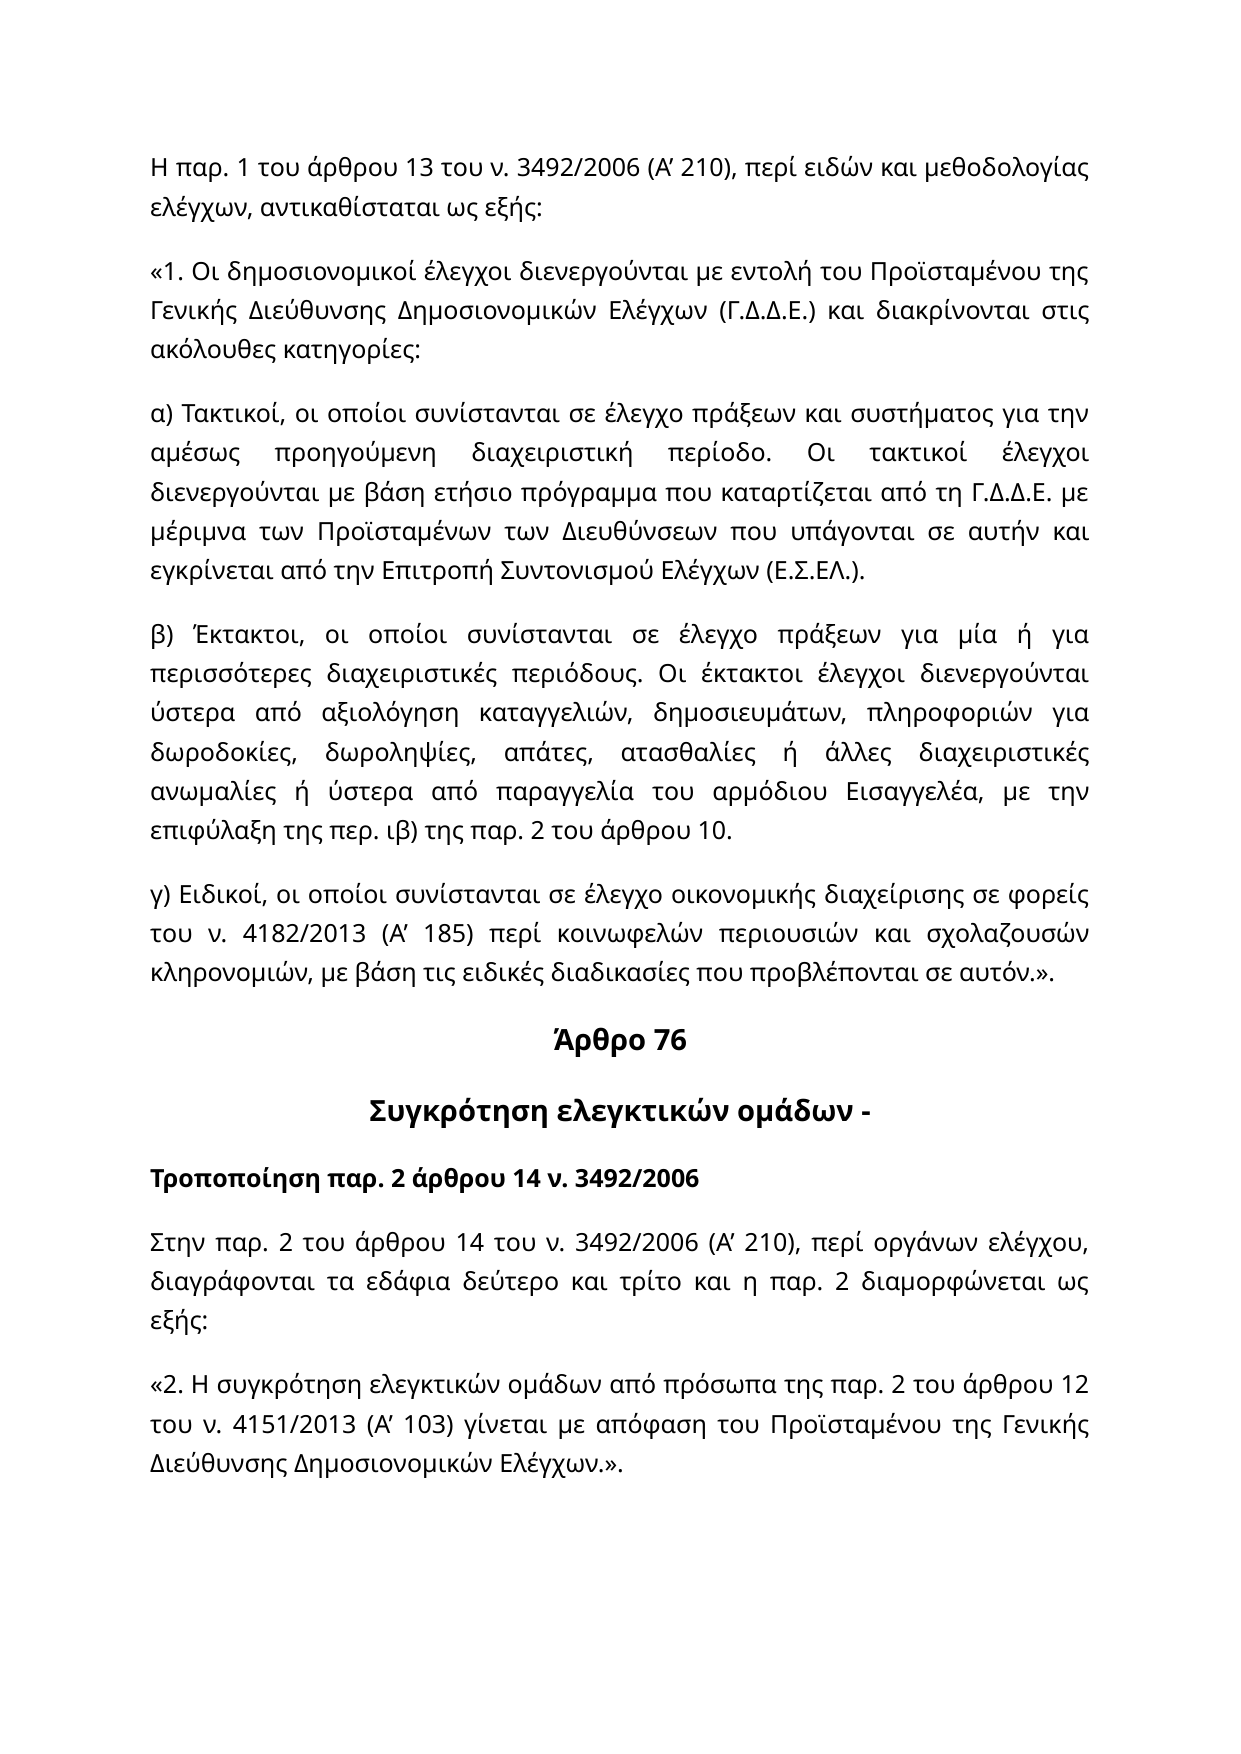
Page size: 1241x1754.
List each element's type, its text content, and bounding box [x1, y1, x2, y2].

subtitle Άρθρο 76 [150, 1019, 1090, 1059]
text γ) Ειδικοί, οι οποίοι συνίστανται σε έλεγχο οικονομικής διαχείρισης σε φορείς του ν. 4182/2013 (Α’ 185) περί κοινωφελών περιουσιών και σχολαζουσών κληρονομιών, με βάση τις ειδικές διαδικασίες που προβλέπονται σε αυτόν.». [150, 877, 1090, 989]
text «1. Οι δημοσιονομικοί έλεγχοι διενεργούνται με εντολή του Προϊσταμένου της Γενικής Διεύθυνσης Δημοσιονομικών Ελέγχων (Γ.Δ.Δ.Ε.) και διακρίνονται στις ακόλουθες κατηγορίες: [150, 253, 1090, 366]
text Η παρ. 1 του άρθρου 13 του ν. 3492/2006 (Α’ 210), περί ειδών και μεθοδολογίας ελέγχων, αντικαθίσταται ως εξής: [150, 150, 1090, 223]
text Στην παρ. 2 του άρθρου 14 του ν. 3492/2006 (Α’ 210), περί οργάνων ελέγχου, διαγράφονται τα εδάφια δεύτερο και τρίτο και η παρ. 2 διαμορφώνεται ως εξής: [150, 1224, 1090, 1337]
text α) Τακτικοί, οι οποίοι συνίστανται σε έλεγχο πράξεων και συστήματος για την αμέσως προηγούμενη διαχειριστική περίοδο. Οι τακτικοί έλεγχοι διενεργούνται με βάση ετήσιο πρόγραμμα που καταρτίζεται από τη Γ.Δ.Δ.Ε. με μέριμνα των Προϊσταμένων των Διευθύνσεων που υπάγονται σε αυτήν και εγκρίνεται από την Επιτροπή Συντονισμού Ελέγχων (Ε.Σ.ΕΛ.). [150, 396, 1090, 587]
text «2. Η συγκρότηση ελεγκτικών ομάδων από πρόσωπα της παρ. 2 του άρθρου 12 του ν. 4151/2013 (Α’ 103) γίνεται με απόφαση του Προϊσταμένου της Γενικής Διεύθυνσης Δημοσιονομικών Ελέγχων.». [150, 1367, 1090, 1479]
subtitle Συγκρότηση ελεγκτικών ομάδων - [150, 1090, 1090, 1129]
text Τροποποίηση παρ. 2 άρθρου 14 ν. 3492/2006 [150, 1160, 1090, 1194]
text β) Έκτακτοι, οι οποίοι συνίστανται σε έλεγχο πράξεων για μία ή για περισσότερες διαχειριστικές περιόδους. Οι έκτακτοι έλεγχοι διενεργούνται ύστερα από αξιολόγηση καταγγελιών, δημοσιευμάτων, πληροφοριών για δωροδοκίες, δωροληψίες, απάτες, ατασθαλίες ή άλλες διαχειριστικές ανωμαλίες ή ύστερα από παραγγελία του αρμόδιου Εισαγγελέα, με την επιφύλαξη της περ. ιβ) της παρ. 2 του άρθρου 10. [150, 617, 1090, 847]
